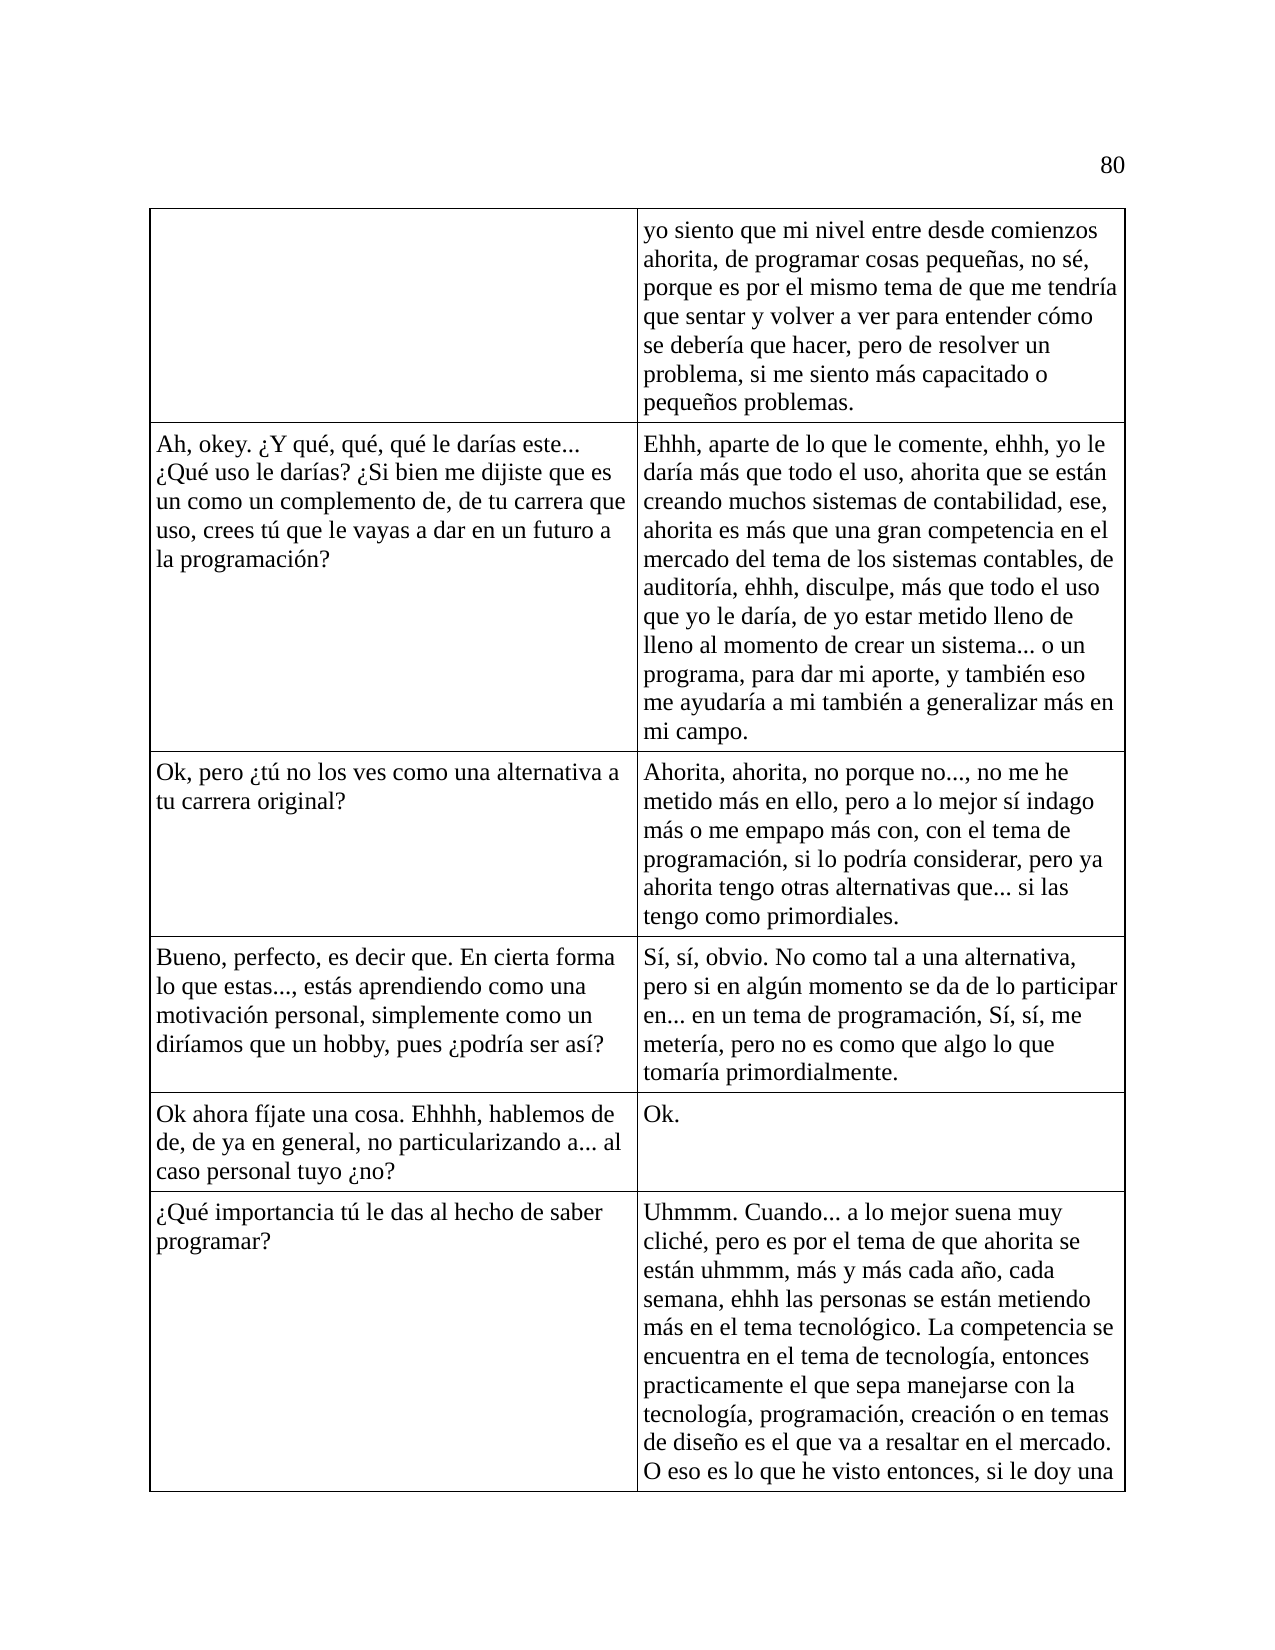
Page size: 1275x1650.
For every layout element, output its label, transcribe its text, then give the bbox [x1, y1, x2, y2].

table_cell Ok. [638, 1093, 1124, 1191]
table_cell Ok, pero ¿tú no los ves como una alternativa a tu carrera original? [151, 752, 637, 936]
table_cell Ok ahora fíjate una cosa. Ehhhh, hablemos de de, de ya en general, no particularizando a... al caso personal tuyo ¿no? [151, 1093, 637, 1191]
table_cell Ahorita, ahorita, no porque no..., no me he metido más en ello, pero a lo mejor sí indago más o me empapo más con, con el tema de programación, si lo podría considerar, pero ya ahorita tengo otras alternativas que... si las tengo como primordiales. [638, 752, 1124, 936]
table_cell yo siento que mi nivel entre desde comienzos ahorita, de programar cosas pequeñas, no sé, porque es por el mismo tema de que me tendría que sentar y volver a ver para entender cómo se debería que hacer, pero de resolver un problema, si me siento más capacitado o pequeños problemas. [638, 209, 1124, 422]
table_cell Bueno, perfecto, es decir que. En cierta forma lo que estas..., estás aprendiendo como una motivación personal, simplemente como un diríamos que un hobby, pues ¿podría ser así? [151, 937, 637, 1092]
table_cell Ah, okey. ¿Y qué, qué, qué le darías este... ¿Qué uso le darías? ¿Si bien me dijiste que es un como un complemento de, de tu carrera que uso, crees tú que le vayas a dar en un futuro a la programación? [151, 423, 637, 751]
table_cell Ehhh, aparte de lo que le comente, ehhh, yo le daría más que todo el uso, ahorita que se están creando muchos sistemas de contabilidad, ese, ahorita es más que una gran competencia en el mercado del tema de los sistemas contables, de auditoría, ehhh, disculpe, más que todo el uso que yo le daría, de yo estar metido lleno de lleno al momento de crear un sistema... o un programa, para dar mi aporte, y también eso me ayudaría a mi también a generalizar más en mi campo. [638, 423, 1124, 751]
table_cell [151, 209, 637, 422]
table_cell Sí, sí, obvio. No como tal a una alternativa, pero si en algún momento se da de lo participar en... en un tema de programación, Sí, sí, me metería, pero no es como que algo lo que tomaría primordialmente. [638, 937, 1124, 1092]
table_cell Uhmmm. Cuando... a lo mejor suena muy cliché, pero es por el tema de que ahorita se están uhmmm, más y más cada año, cada semana, ehhh las personas se están metiendo más en el tema tecnológico. La competencia se encuentra en el tema de tecnología, entonces practicamente el que sepa manejarse con la tecnología, programación, creación o en temas de diseño es el que va a resaltar en el mercado. O eso es lo que he visto entonces, si le doy una [638, 1192, 1124, 1491]
table_cell ¿Qué importancia tú le das al hecho de saber programar? [151, 1192, 637, 1491]
